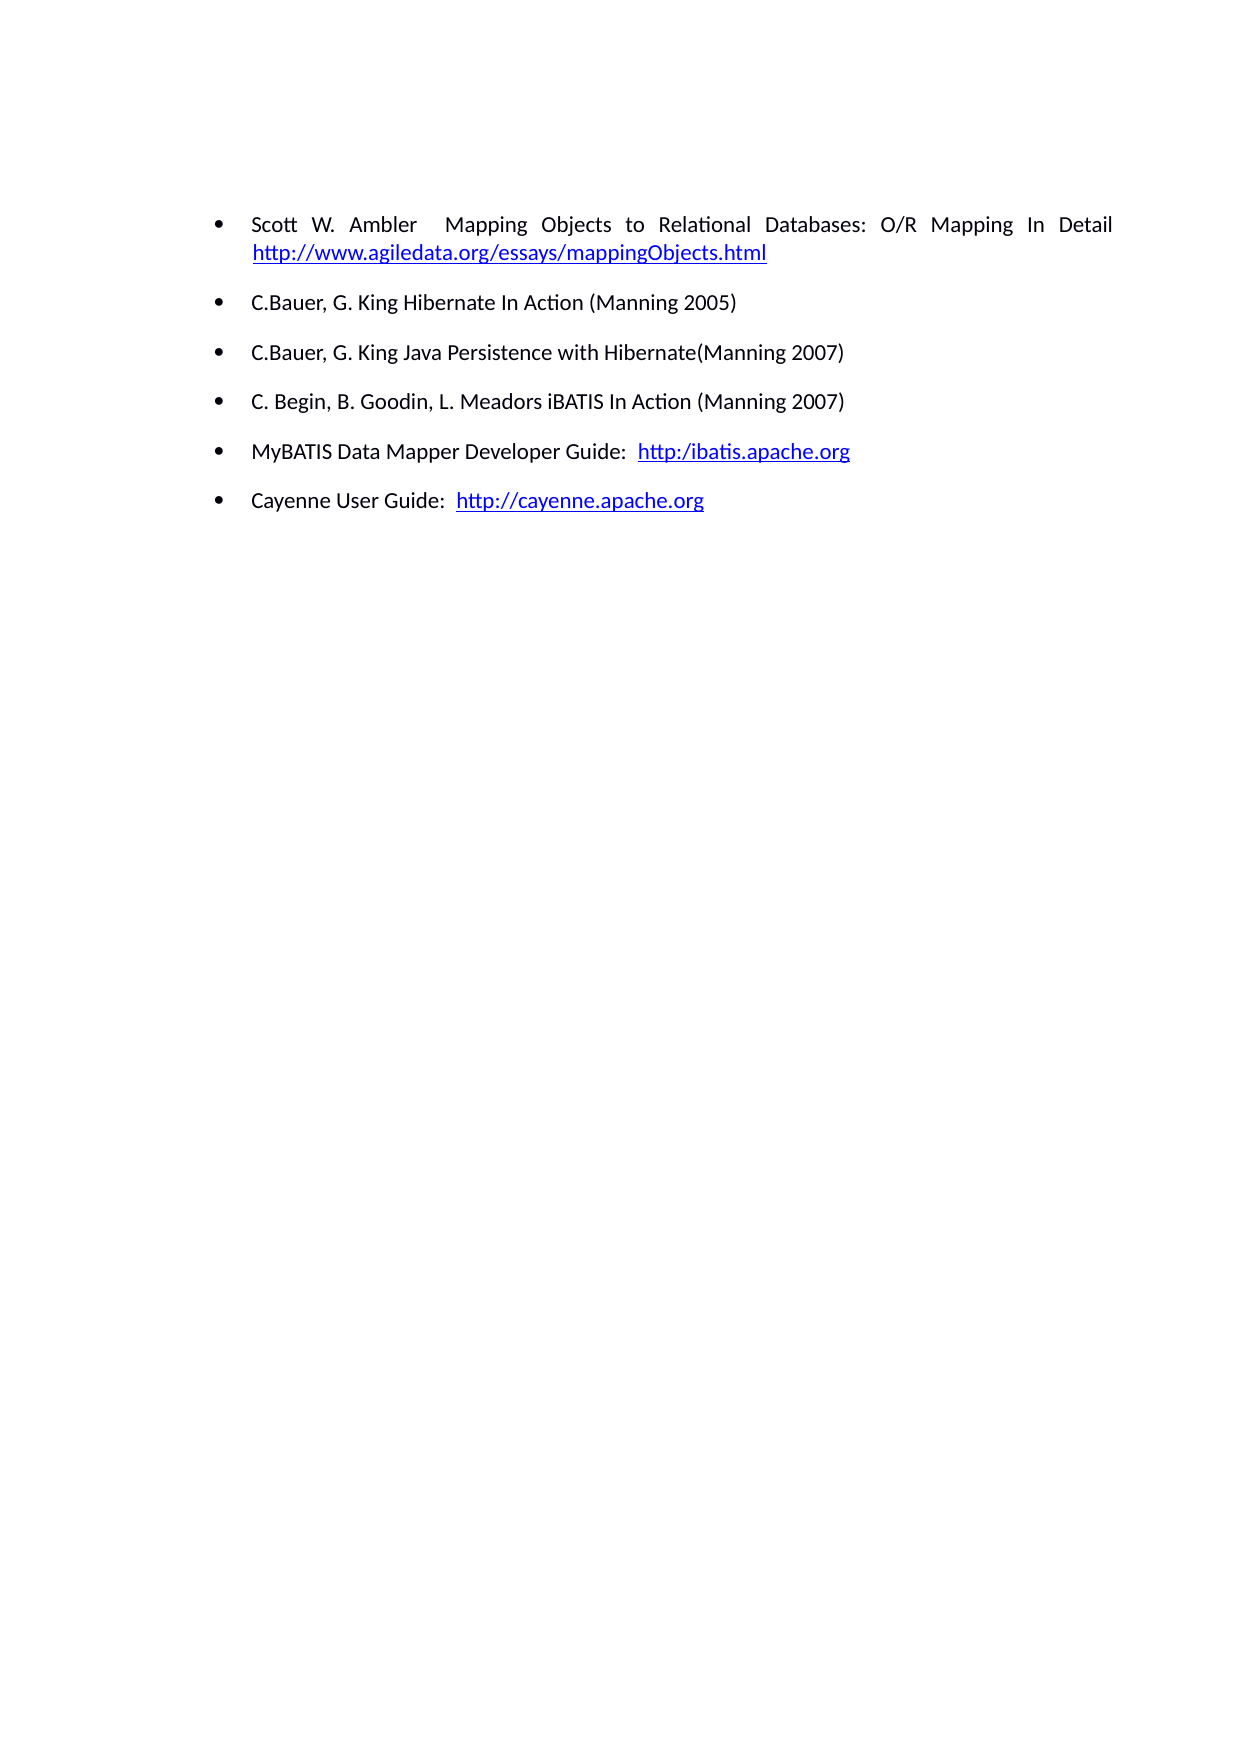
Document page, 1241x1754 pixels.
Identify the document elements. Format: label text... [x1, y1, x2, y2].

table_cell C.Bauer, G. King Hibernate In Action (Manning 2005) [166, 288, 1125, 337]
table_header Scott W. Ambler Mapping Objects to Relational Databases: O/R Mapping In Detail http://www.agiledata.org/essays/mappingObjects.html [166, 209, 1125, 287]
table_cell MyBATIS Data Mapper Developer Guide: http:/ibatis.apache.org [166, 436, 1125, 486]
text Bibliografia [177, 159, 1122, 188]
table_cell C. Begin, B. Goodin, L. Meadors iBATIS In Action (Manning 2007) [166, 387, 1125, 436]
table_cell Cayenne User Guide: http://cayenne.apache.org [166, 486, 1125, 535]
table_cell C.Bauer, G. King Java Persistence with Hibernate(Manning 2007) [166, 337, 1125, 387]
